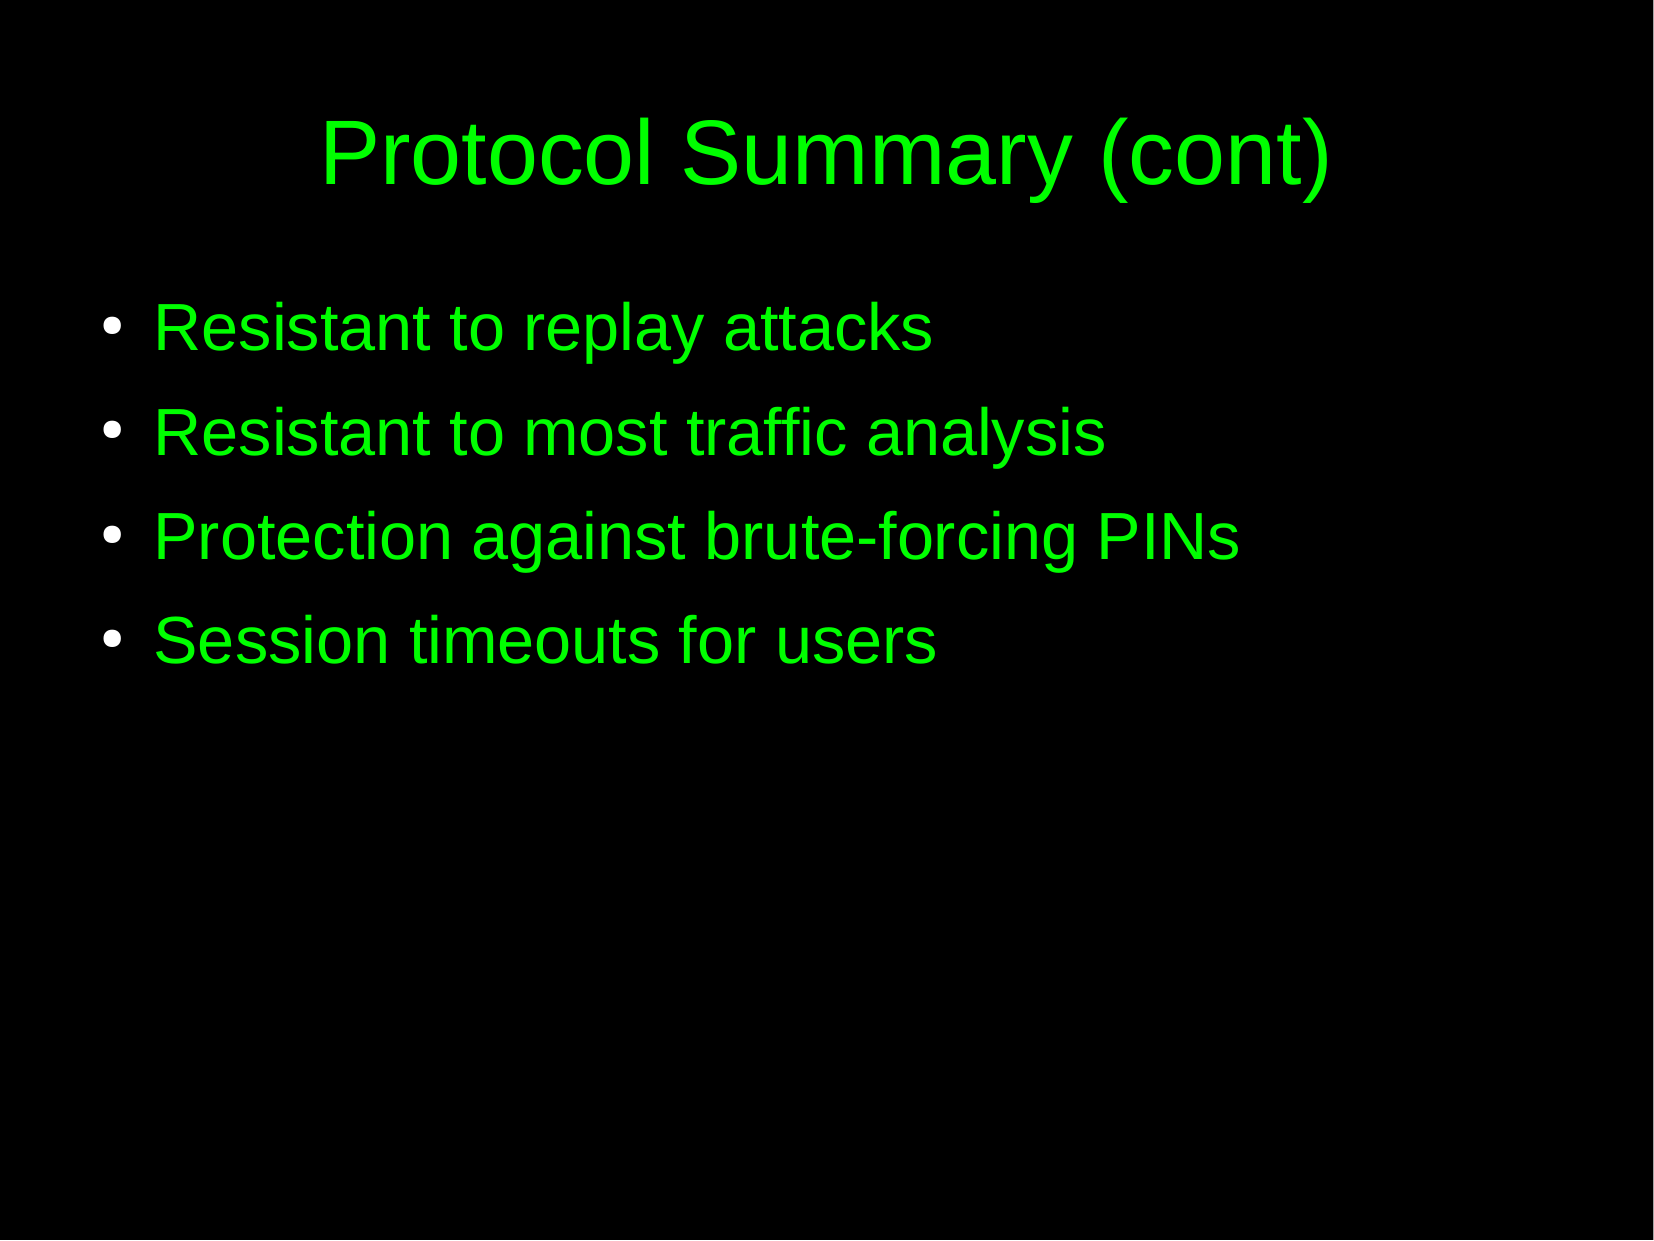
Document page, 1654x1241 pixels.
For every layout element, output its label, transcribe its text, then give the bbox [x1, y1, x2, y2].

list Resistant to replay attacks Resistant to most traffic analysis Protection against brute-forcing PINs Session timeouts for users [82, 290, 1538, 1010]
title Protocol Summary (cont) [82, 49, 1571, 257]
